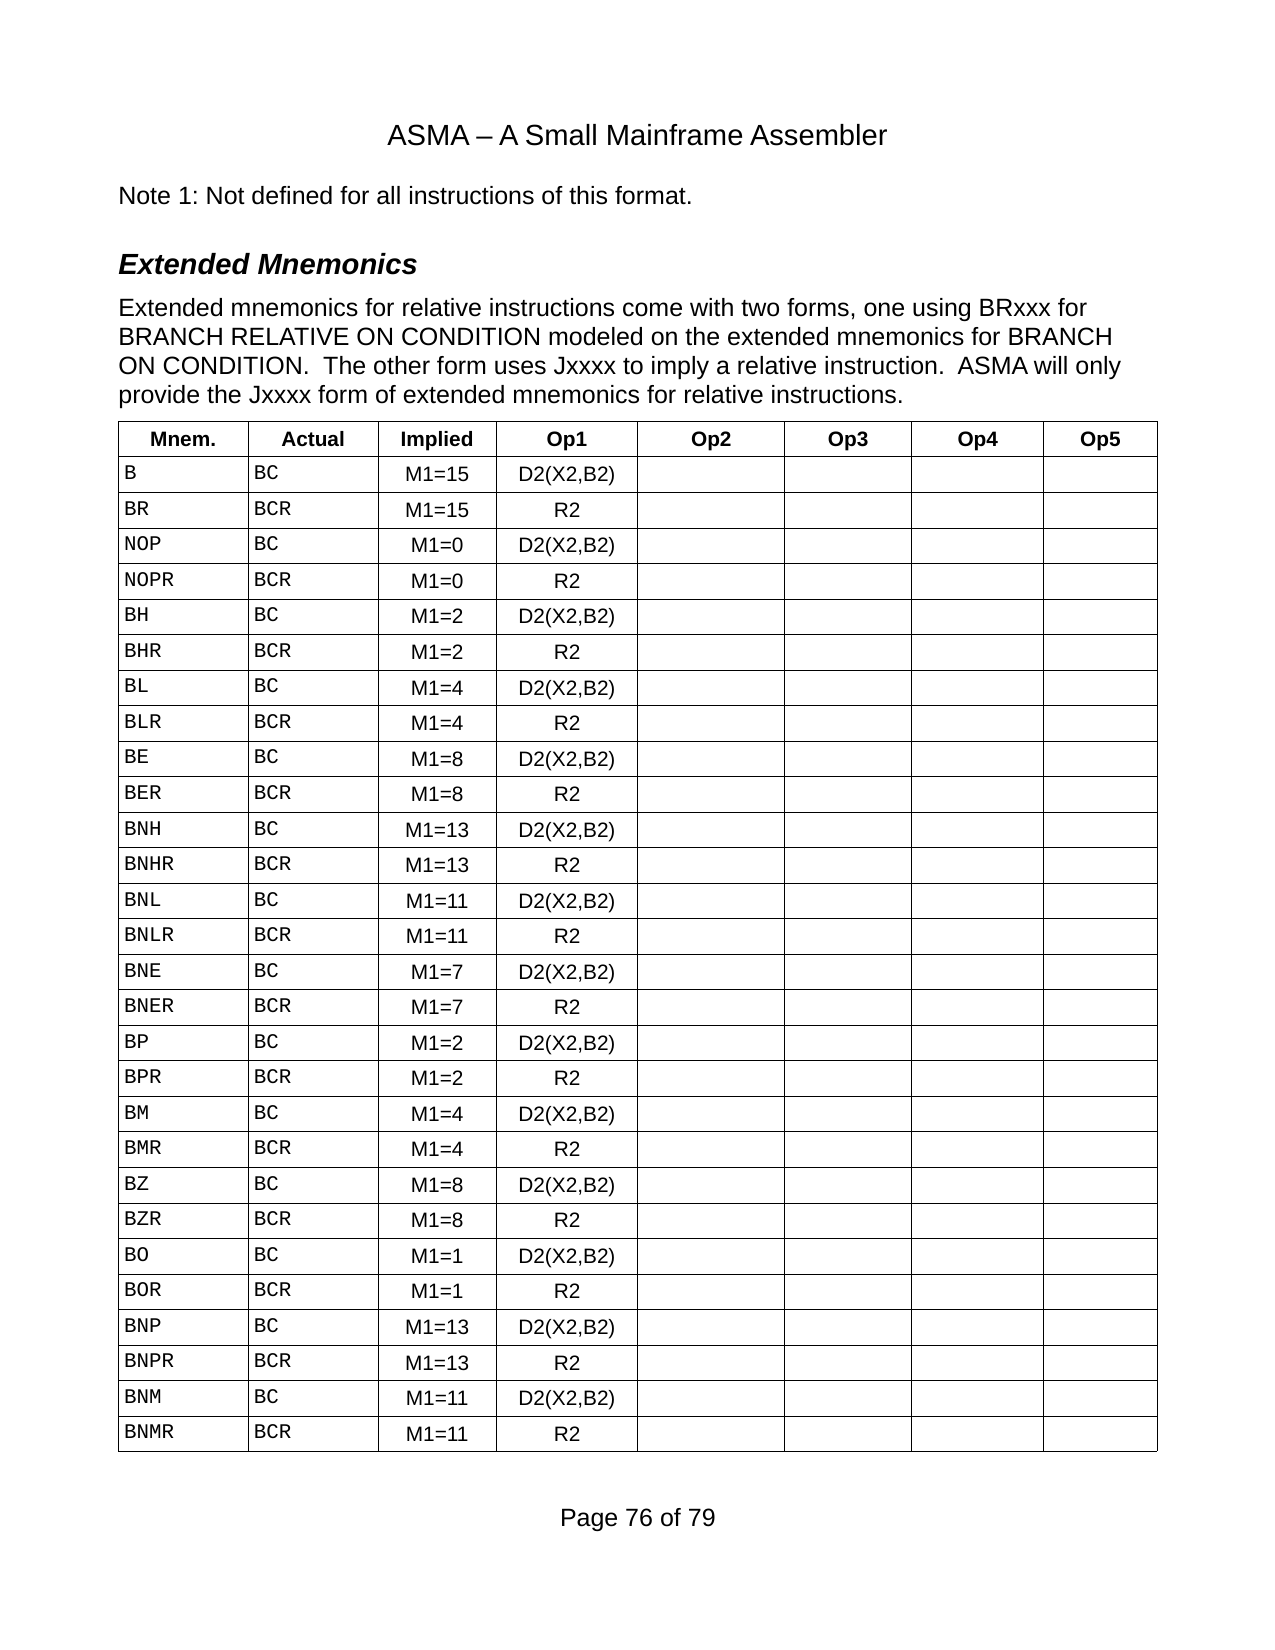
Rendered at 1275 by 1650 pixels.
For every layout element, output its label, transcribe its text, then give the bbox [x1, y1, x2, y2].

table_cell D2(X2,B2) [497, 1097, 637, 1131]
table_cell [638, 1310, 784, 1344]
table_cell BC [249, 1097, 378, 1131]
table_cell [638, 1168, 784, 1202]
table_cell R2 [497, 990, 637, 1025]
table_cell M1=4 [379, 706, 496, 741]
table_cell [638, 457, 784, 492]
table_cell NOPR [119, 564, 248, 598]
table_cell [638, 848, 784, 883]
table_cell [912, 1061, 1043, 1096]
text Extended mnemonics for relative instructions come with two forms, one using BRxxx for BRANCH RELATIVE ON CONDITION modeled on the extended mnemonics for BRANCH ON CONDITION. The other form uses Jxxxx to imply a relative instruction. ASMA will only provide the Jxxxx form of extended mnemonics for relative instructions. [118, 293, 1157, 408]
table_cell BNH [119, 813, 248, 847]
table_cell [785, 1168, 911, 1202]
table_cell R2 [497, 635, 637, 669]
table_cell M1=0 [379, 529, 496, 563]
table_cell D2(X2,B2) [497, 955, 637, 989]
table_cell [1044, 955, 1157, 989]
table_cell D2(X2,B2) [497, 884, 637, 918]
table_cell [638, 706, 784, 741]
table_cell D2(X2,B2) [497, 671, 637, 705]
table_cell [785, 564, 911, 598]
table_cell [1044, 1275, 1157, 1309]
table_cell [638, 884, 784, 918]
table_cell [785, 1275, 911, 1309]
table_cell BC [249, 1310, 378, 1344]
table_header Implied [379, 422, 496, 456]
table_cell [785, 529, 911, 563]
table_cell R2 [497, 777, 637, 812]
table_cell R2 [497, 919, 637, 954]
table_cell [912, 884, 1043, 918]
table_cell [638, 955, 784, 989]
table_cell BNE [119, 955, 248, 989]
table_cell D2(X2,B2) [497, 1310, 637, 1344]
table_cell [912, 1239, 1043, 1273]
table_cell [912, 1097, 1043, 1131]
table_cell BC [249, 1168, 378, 1202]
table_cell D2(X2,B2) [497, 457, 637, 492]
table_cell [912, 600, 1043, 634]
table_cell M1=15 [379, 457, 496, 492]
table_cell D2(X2,B2) [497, 1239, 637, 1273]
table_cell [785, 813, 911, 847]
table_cell BC [249, 1239, 378, 1273]
table_cell M1=1 [379, 1239, 496, 1273]
table_cell M1=11 [379, 919, 496, 954]
table_cell BCR [249, 990, 378, 1025]
table_cell [638, 1417, 784, 1451]
table_cell [785, 777, 911, 812]
table_cell M1=15 [379, 493, 496, 527]
table_cell [912, 742, 1043, 776]
table_cell D2(X2,B2) [497, 600, 637, 634]
table_cell [785, 884, 911, 918]
table_cell [912, 1417, 1043, 1451]
table_cell BCR [249, 919, 378, 954]
table_cell D2(X2,B2) [497, 813, 637, 847]
table_cell [638, 635, 784, 669]
table_cell D2(X2,B2) [497, 1381, 637, 1416]
table_cell M1=4 [379, 1097, 496, 1131]
table_cell [638, 600, 784, 634]
table_cell [638, 1204, 784, 1238]
table_cell [912, 564, 1043, 598]
table_cell BLR [119, 706, 248, 741]
table_header Mnem. [119, 422, 248, 456]
table_cell BCR [249, 635, 378, 669]
table_cell M1=0 [379, 564, 496, 598]
table_cell BNPR [119, 1346, 248, 1380]
table_cell BC [249, 742, 378, 776]
table_cell D2(X2,B2) [497, 1168, 637, 1202]
table_cell [785, 671, 911, 705]
table_cell [1044, 564, 1157, 598]
table_cell [638, 1275, 784, 1309]
table_cell BNP [119, 1310, 248, 1344]
subtitle Extended Mnemonics [118, 247, 1157, 281]
table_cell [1044, 457, 1157, 492]
table_cell BNM [119, 1381, 248, 1416]
table_cell BC [249, 529, 378, 563]
table_cell [1044, 1168, 1157, 1202]
table_cell BZR [119, 1204, 248, 1238]
table_cell M1=2 [379, 1026, 496, 1060]
table_cell M1=11 [379, 1381, 496, 1416]
table_cell [785, 1346, 911, 1380]
table_cell [785, 1310, 911, 1344]
table_cell [638, 1132, 784, 1167]
table_cell [912, 671, 1043, 705]
table_cell [785, 493, 911, 527]
table_cell [785, 848, 911, 883]
table_cell [1044, 1381, 1157, 1416]
table_cell BC [249, 955, 378, 989]
table_cell [1044, 813, 1157, 847]
table_cell BE [119, 742, 248, 776]
table_cell [638, 777, 784, 812]
table_cell [785, 955, 911, 989]
table_cell BZ [119, 1168, 248, 1202]
table_cell [1044, 1310, 1157, 1344]
table_cell [912, 1275, 1043, 1309]
table_cell BC [249, 813, 378, 847]
table_cell R2 [497, 1417, 637, 1451]
table_cell [912, 493, 1043, 527]
table_cell [785, 742, 911, 776]
table_cell [1044, 848, 1157, 883]
table_header Op1 [497, 422, 637, 456]
table_cell BO [119, 1239, 248, 1273]
table_cell B [119, 457, 248, 492]
table_cell [785, 1061, 911, 1096]
table_cell [912, 457, 1043, 492]
table_cell R2 [497, 1346, 637, 1380]
table_cell [638, 529, 784, 563]
table_cell BCR [249, 1346, 378, 1380]
table_cell [785, 919, 911, 954]
table_header Actual [249, 422, 378, 456]
table_cell [912, 1346, 1043, 1380]
table_cell [638, 564, 784, 598]
table_cell [638, 1381, 784, 1416]
table_cell M1=13 [379, 1346, 496, 1380]
table_header Op3 [785, 422, 911, 456]
table_cell [785, 1239, 911, 1273]
table_cell BNHR [119, 848, 248, 883]
table_cell [1044, 1204, 1157, 1238]
table_cell [1044, 671, 1157, 705]
table_cell R2 [497, 1204, 637, 1238]
table_cell M1=4 [379, 671, 496, 705]
table_cell M1=8 [379, 777, 496, 812]
table_cell BC [249, 671, 378, 705]
table_cell BCR [249, 1204, 378, 1238]
table_cell [912, 813, 1043, 847]
table_cell [638, 1346, 784, 1380]
table_cell [785, 1132, 911, 1167]
table_cell R2 [497, 564, 637, 598]
table_cell [912, 777, 1043, 812]
table_cell M1=11 [379, 884, 496, 918]
table_cell R2 [497, 1061, 637, 1096]
table_cell [1044, 1417, 1157, 1451]
table_cell M1=2 [379, 600, 496, 634]
table_cell [1044, 635, 1157, 669]
table_cell [912, 529, 1043, 563]
table_cell BP [119, 1026, 248, 1060]
table_cell BC [249, 1381, 378, 1416]
table_cell R2 [497, 493, 637, 527]
table_cell D2(X2,B2) [497, 742, 637, 776]
table_cell [785, 706, 911, 741]
table_cell [638, 1097, 784, 1131]
table_cell [1044, 529, 1157, 563]
table_cell M1=1 [379, 1275, 496, 1309]
table_cell R2 [497, 1132, 637, 1167]
table_cell BCR [249, 564, 378, 598]
table_cell [638, 1061, 784, 1096]
table_cell BOR [119, 1275, 248, 1309]
table_cell BCR [249, 493, 378, 527]
table_cell BNMR [119, 1417, 248, 1451]
table_cell [1044, 493, 1157, 527]
table_cell BCR [249, 848, 378, 883]
table_cell [785, 457, 911, 492]
table_cell BR [119, 493, 248, 527]
table_cell [1044, 706, 1157, 741]
table_cell R2 [497, 848, 637, 883]
table_cell [912, 919, 1043, 954]
text Note 1: Not defined for all instructions of this format. [118, 181, 1157, 210]
table_cell BM [119, 1097, 248, 1131]
table_cell D2(X2,B2) [497, 529, 637, 563]
table_cell [1044, 742, 1157, 776]
table_cell BL [119, 671, 248, 705]
table_cell [912, 635, 1043, 669]
table_cell M1=13 [379, 813, 496, 847]
table_cell [785, 1417, 911, 1451]
table_cell M1=7 [379, 955, 496, 989]
table_cell D2(X2,B2) [497, 1026, 637, 1060]
table_cell M1=8 [379, 1204, 496, 1238]
table_cell [912, 1310, 1043, 1344]
table_cell [638, 919, 784, 954]
table_cell [785, 635, 911, 669]
table_cell BCR [249, 1275, 378, 1309]
table_cell [1044, 1026, 1157, 1060]
table_cell [912, 1132, 1043, 1167]
table_cell BPR [119, 1061, 248, 1096]
table_cell BER [119, 777, 248, 812]
table_cell [785, 1097, 911, 1131]
table_cell [785, 1204, 911, 1238]
table_cell [1044, 1061, 1157, 1096]
table_cell R2 [497, 1275, 637, 1309]
table_cell [912, 990, 1043, 1025]
table_cell [638, 1239, 784, 1273]
table_cell [638, 742, 784, 776]
table_cell BNL [119, 884, 248, 918]
table_cell [638, 671, 784, 705]
table_cell BCR [249, 1417, 378, 1451]
table_cell [1044, 1132, 1157, 1167]
table_cell M1=13 [379, 1310, 496, 1344]
table_cell [638, 813, 784, 847]
table_cell M1=8 [379, 742, 496, 776]
table_cell M1=2 [379, 635, 496, 669]
table_cell [1044, 884, 1157, 918]
table_cell [638, 990, 784, 1025]
table_cell [1044, 1097, 1157, 1131]
table_cell BMR [119, 1132, 248, 1167]
table_cell [912, 1381, 1043, 1416]
table_cell [1044, 1346, 1157, 1380]
table_cell BCR [249, 1061, 378, 1096]
table_cell [1044, 600, 1157, 634]
table_header Op2 [638, 422, 784, 456]
table_cell BHR [119, 635, 248, 669]
table_cell M1=7 [379, 990, 496, 1025]
table_cell M1=4 [379, 1132, 496, 1167]
table_cell [912, 1026, 1043, 1060]
table_cell BCR [249, 1132, 378, 1167]
table_header Op5 [1044, 422, 1157, 456]
table_cell BC [249, 457, 378, 492]
table_cell BNER [119, 990, 248, 1025]
table_cell NOP [119, 529, 248, 563]
table_cell [1044, 990, 1157, 1025]
table_cell BNLR [119, 919, 248, 954]
table_cell [912, 1204, 1043, 1238]
table_cell [785, 990, 911, 1025]
table_cell [912, 955, 1043, 989]
table_cell BC [249, 1026, 378, 1060]
table_cell M1=8 [379, 1168, 496, 1202]
table_cell R2 [497, 706, 637, 741]
table_cell BCR [249, 706, 378, 741]
table_cell [638, 1026, 784, 1060]
table_cell BC [249, 884, 378, 918]
table_cell BC [249, 600, 378, 634]
table_cell [785, 600, 911, 634]
table_cell M1=11 [379, 1417, 496, 1451]
table_cell [785, 1026, 911, 1060]
table_header Op4 [912, 422, 1043, 456]
table_cell M1=13 [379, 848, 496, 883]
table_cell [1044, 919, 1157, 954]
table_cell [1044, 1239, 1157, 1273]
table_cell [912, 1168, 1043, 1202]
table_cell BCR [249, 777, 378, 812]
table_cell BH [119, 600, 248, 634]
table_cell [1044, 777, 1157, 812]
table_cell [638, 493, 784, 527]
table_cell M1=2 [379, 1061, 496, 1096]
table_cell [912, 848, 1043, 883]
table_cell [912, 706, 1043, 741]
table_cell [785, 1381, 911, 1416]
